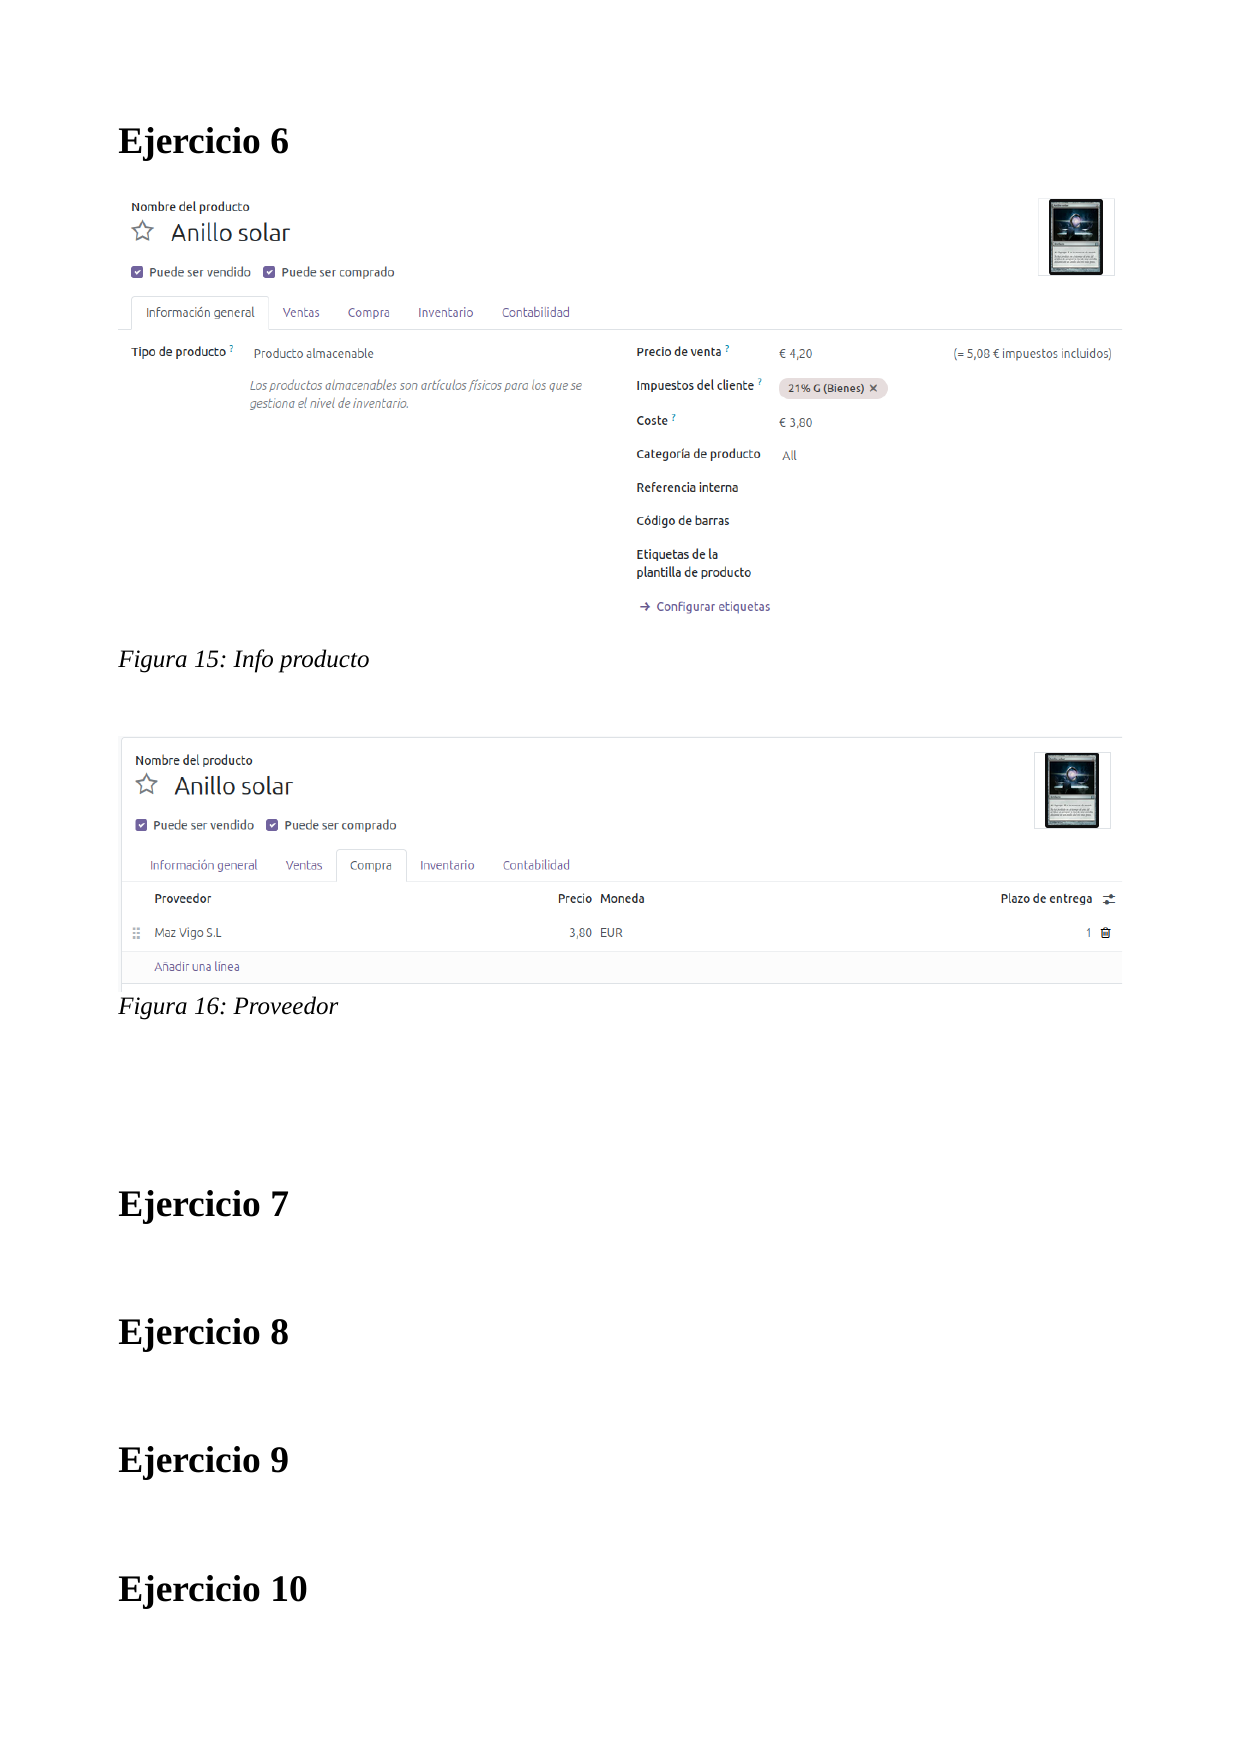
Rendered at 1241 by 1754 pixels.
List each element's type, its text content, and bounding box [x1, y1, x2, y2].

subtitle Ejercicio 7 [118, 1181, 1122, 1224]
subtitle Ejercicio 8 [118, 1310, 1122, 1353]
subtitle Ejercicio 9 [118, 1438, 1122, 1481]
subtitle Ejercicio 10 [118, 1566, 1122, 1609]
picture [118, 736, 1123, 992]
picture [118, 186, 1123, 644]
text Figura 16: Proveedor [118, 992, 1122, 1020]
subtitle Ejercicio 6 [118, 118, 1122, 161]
text Figura 15: Info producto [118, 644, 1122, 672]
